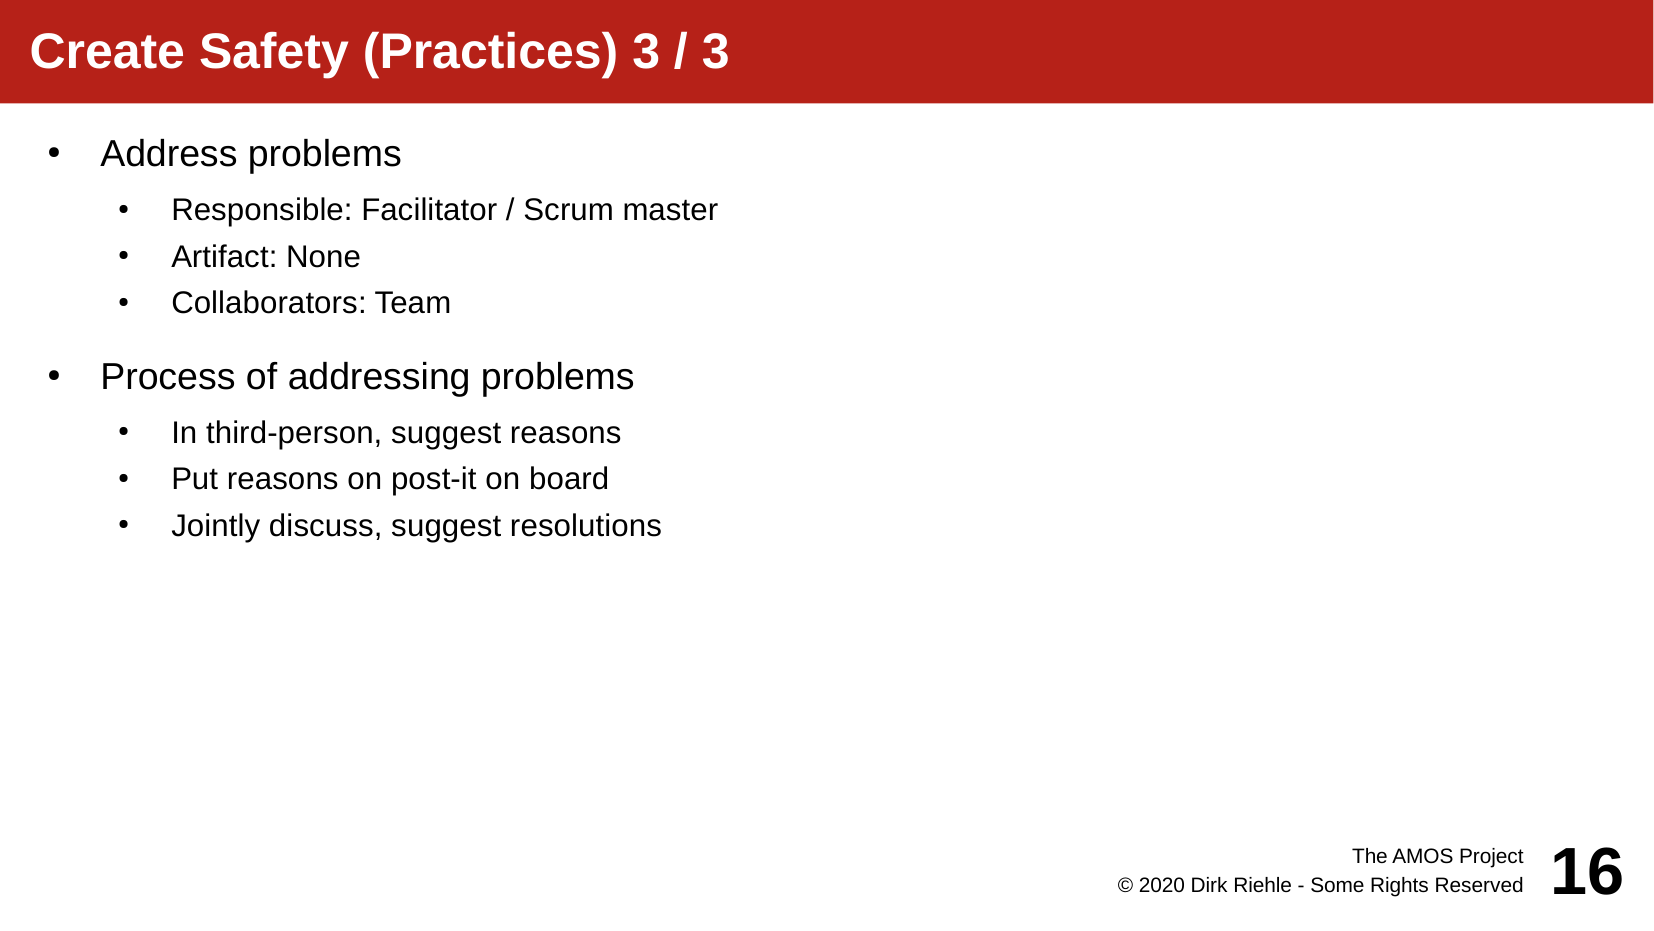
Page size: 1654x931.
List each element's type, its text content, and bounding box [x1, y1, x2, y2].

list Address problems Responsible: Facilitator / Scrum master Artifact: None Collaborators: Team Process of addressing problems In third-person, suggest reasons Put reasons on post-it on board Jointly discuss, suggest resolutions [29, 132, 1625, 798]
title Create Safety (Practices) 3 / 3 [0, 0, 1654, 104]
